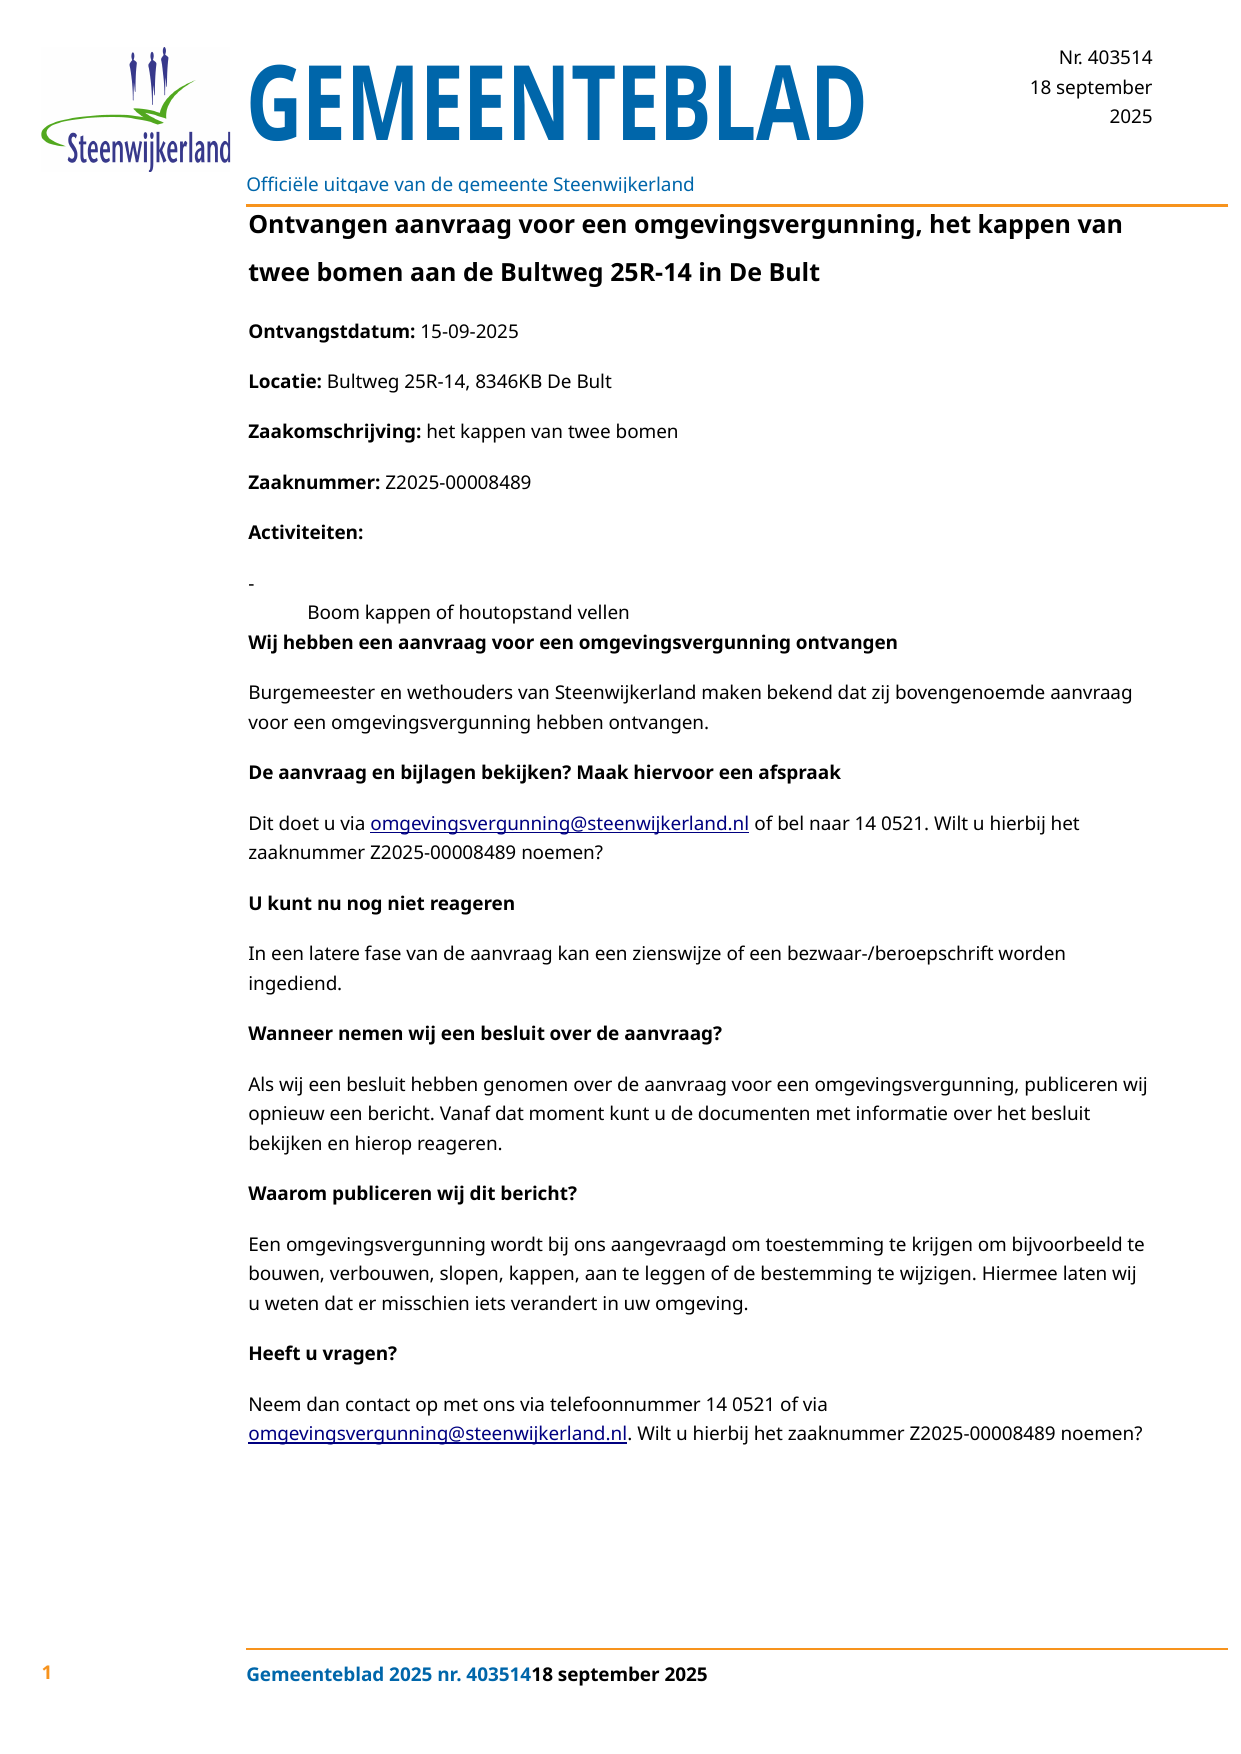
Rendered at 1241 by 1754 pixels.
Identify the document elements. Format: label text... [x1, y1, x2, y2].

text De aanvraag en bijlagen bekijken? Maak hiervoor een afspraak [248, 759, 1152, 785]
text Een omgevingsvergunning wordt bij ons aangevraagd om toestemming te krijgen om bijvoorbeeld te bouwen, verbouwen, slopen, kappen, aan te leggen of de bestemming te wijzigen. Hiermee laten wij u weten dat er misschien iets verandert in uw omgeving. [248, 1231, 1152, 1316]
text Heeft u vragen? [248, 1340, 1152, 1366]
text Wij hebben een aanvraag voor een omgevingsvergunning ontvangen [248, 629, 1152, 655]
text Activiteiten: [248, 519, 1152, 545]
text Dit doet u via omgevingsvergunning@steenwijkerland.nl of bel naar 14 0521. Wilt u hierbij het zaaknummer Z2025-00008489 noemen? [248, 810, 1152, 865]
text Wanneer nemen wij een besluit over de aanvraag? [248, 1020, 1152, 1046]
text Ontvangen aanvraag voor een omgevingsvergunning, het kappen van twee bomen aan de Bultweg 25R-14 in De Bult [248, 207, 1152, 288]
text Burgemeester en wethouders van Steenwijkerland maken bekend dat zij bovengenoemde aanvraag voor een omgevingsvergunning hebben ontvangen. [248, 679, 1152, 735]
text In een latere fase van de aanvraag kan een zienswijze of een bezwaar-/beroepschrift worden ingediend. [248, 940, 1152, 996]
text Zaakomschrijving: het kappen van twee bomen [248, 419, 1152, 444]
text Waarom publiceren wij dit bericht? [248, 1180, 1152, 1206]
text Neem dan contact op met ons via telefoonnummer 14 0521 of via omgevingsvergunning@steenwijkerland.nl. Wilt u hierbij het zaaknummer Z2025-00008489 noemen? [248, 1391, 1152, 1446]
list Boom kappen of houtopstand vellen [248, 599, 1152, 625]
text Als wij een besluit hebben genomen over de aanvraag voor een omgevingsvergunning, publiceren wij opnieuw een bericht. Vanaf dat moment kunt u de documenten met informatie over het besluit bekijken en hierop reageren. [248, 1071, 1152, 1156]
text Ontvangstdatum: 15-09-2025 [248, 318, 1152, 344]
text U kunt nu nog niet reageren [248, 890, 1152, 916]
picture [41, 47, 231, 172]
text Zaaknummer: Z2025-00008489 [248, 469, 1152, 495]
text Locatie: Bultweg 25R-14, 8346KB De Bult [248, 368, 1152, 394]
